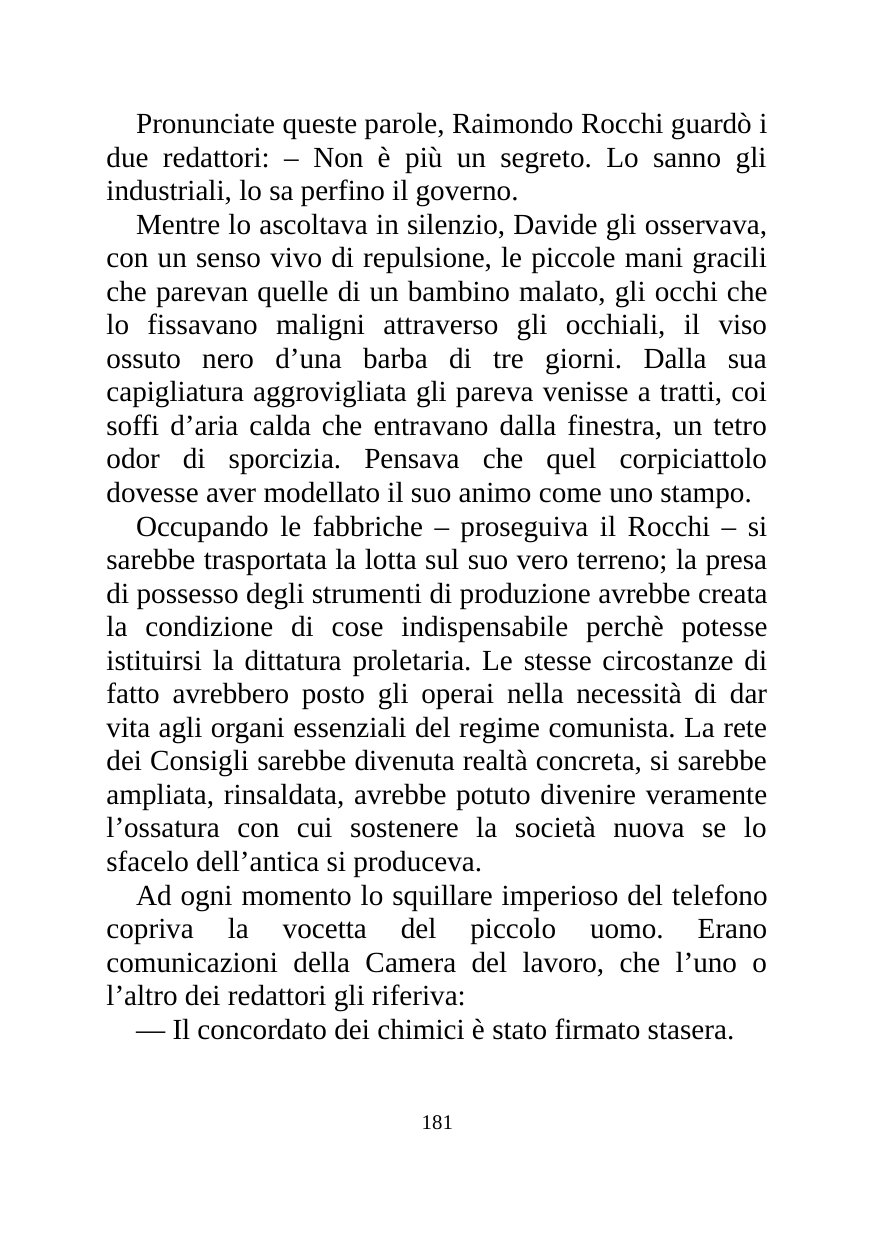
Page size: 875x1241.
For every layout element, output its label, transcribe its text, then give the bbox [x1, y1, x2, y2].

text Mentre lo ascoltava in silenzio, Davide gli osservava, con un senso vivo di repulsione, le piccole mani gracili che parevan quelle di un bambino malato, gli occhi che lo fissavano maligni attraverso gli occhiali, il viso ossuto nero d’una barba di tre giorni. Dalla sua capigliatura aggrovigliata gli pareva venisse a tratti, coi soffi d’aria calda che entravano dalla finestra, un tetro odor di sporcizia. Pensava che quel corpiciattolo dovesse aver modellato il suo animo come uno stampo. [106, 207, 768, 509]
text Pronunciate queste parole, Raimondo Rocchi guardò i due redattori: – Non è più un segreto. Lo sanno gli industriali, lo sa perfino il governo. [106, 106, 768, 207]
text Occupando le fabbriche – proseguiva il Rocchi – si sarebbe trasportata la lotta sul suo vero terreno; la presa di possesso degli strumenti di produzione avrebbe creata la condizione di cose indispensabile perchè potesse istituirsi la dittatura proletaria. Le stesse circostanze di fatto avrebbero posto gli operai nella necessità di dar vita agli organi essenziali del regime comunista. La rete dei Consigli sarebbe divenuta realtà concreta, si sarebbe ampliata, rinsaldata, avrebbe potuto divenire veramente l’ossatura con cui sostenere la società nuova se lo sfacelo dell’antica si produceva. [106, 509, 768, 878]
text — Il concordato dei chimici è stato firmato stasera. [106, 1012, 768, 1045]
text Ad ogni momento lo squillare imperioso del telefono copriva la vocetta del piccolo uomo. Erano comunicazioni della Camera del lavoro, che l’uno o l’altro dei redattori gli riferiva: [106, 878, 768, 1012]
